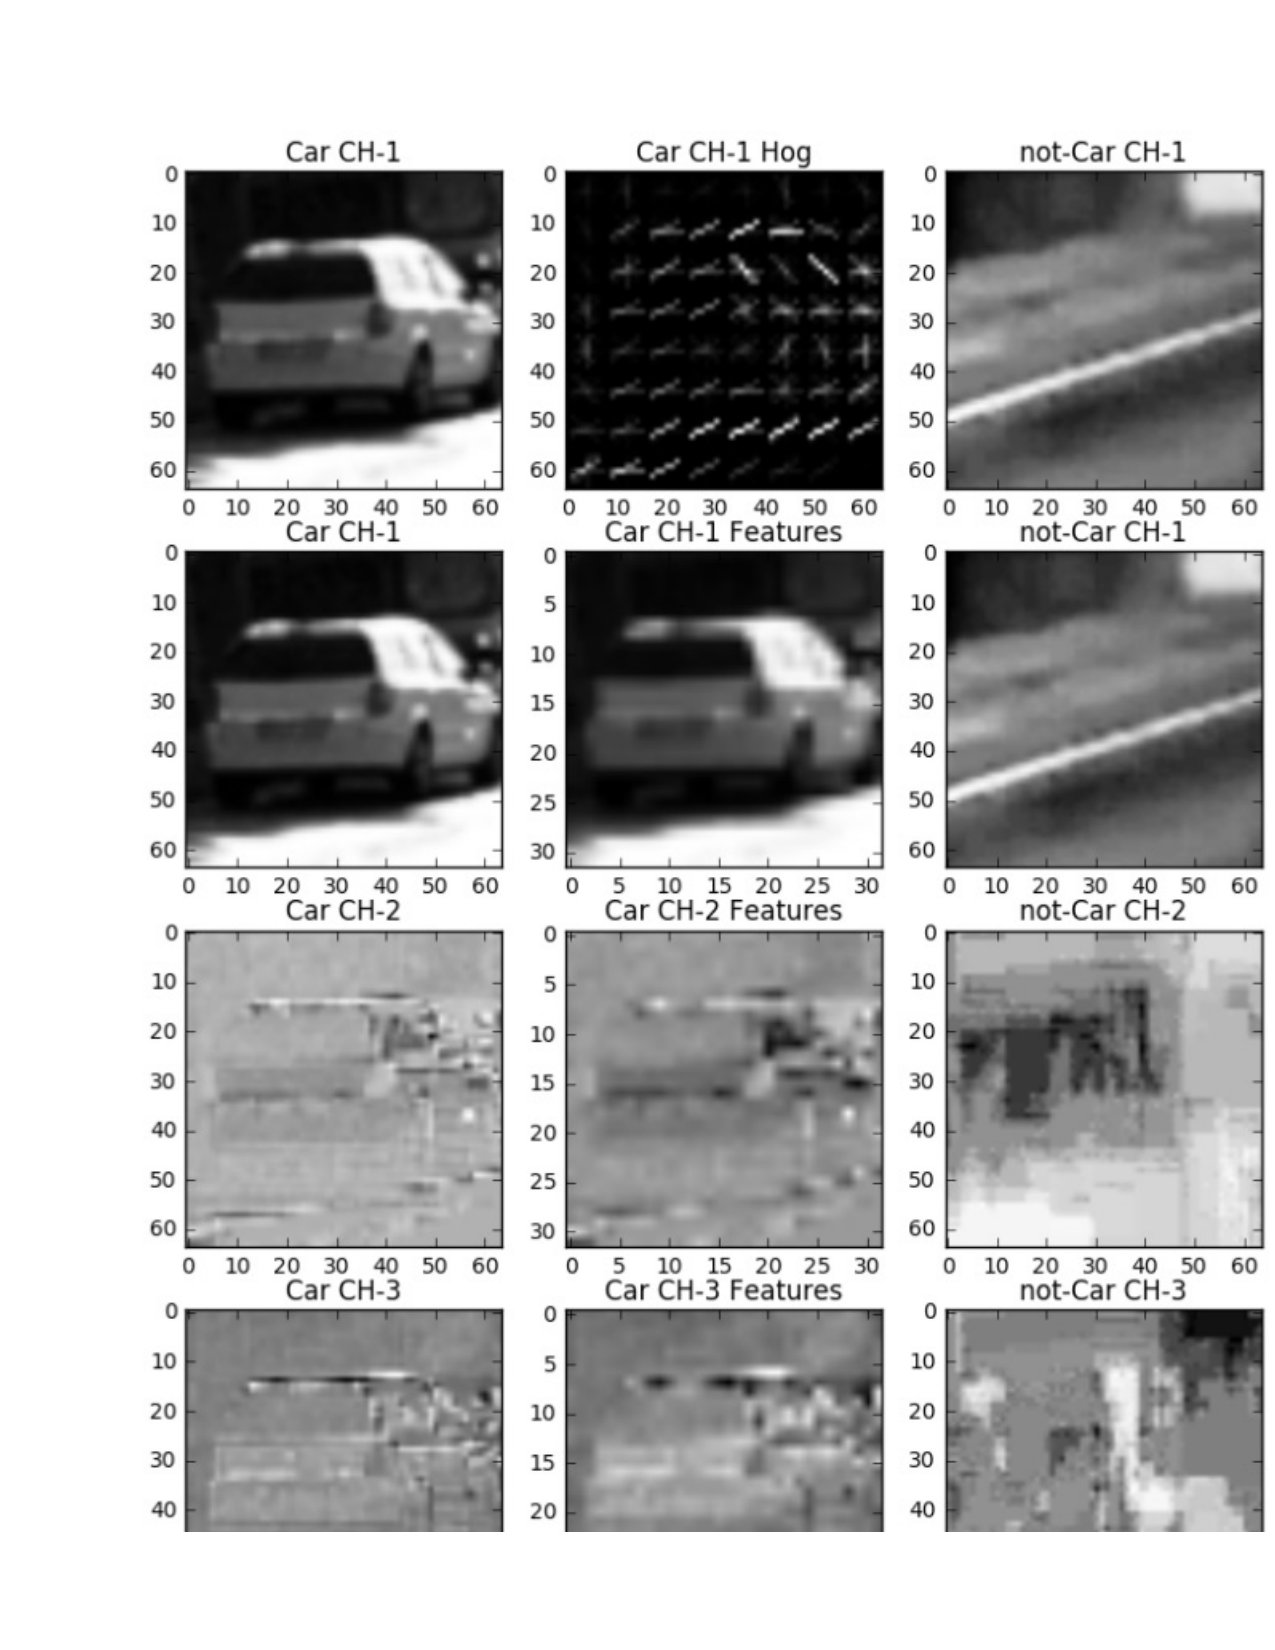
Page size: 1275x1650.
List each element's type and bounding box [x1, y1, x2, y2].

picture [118, 118, 1275, 1532]
